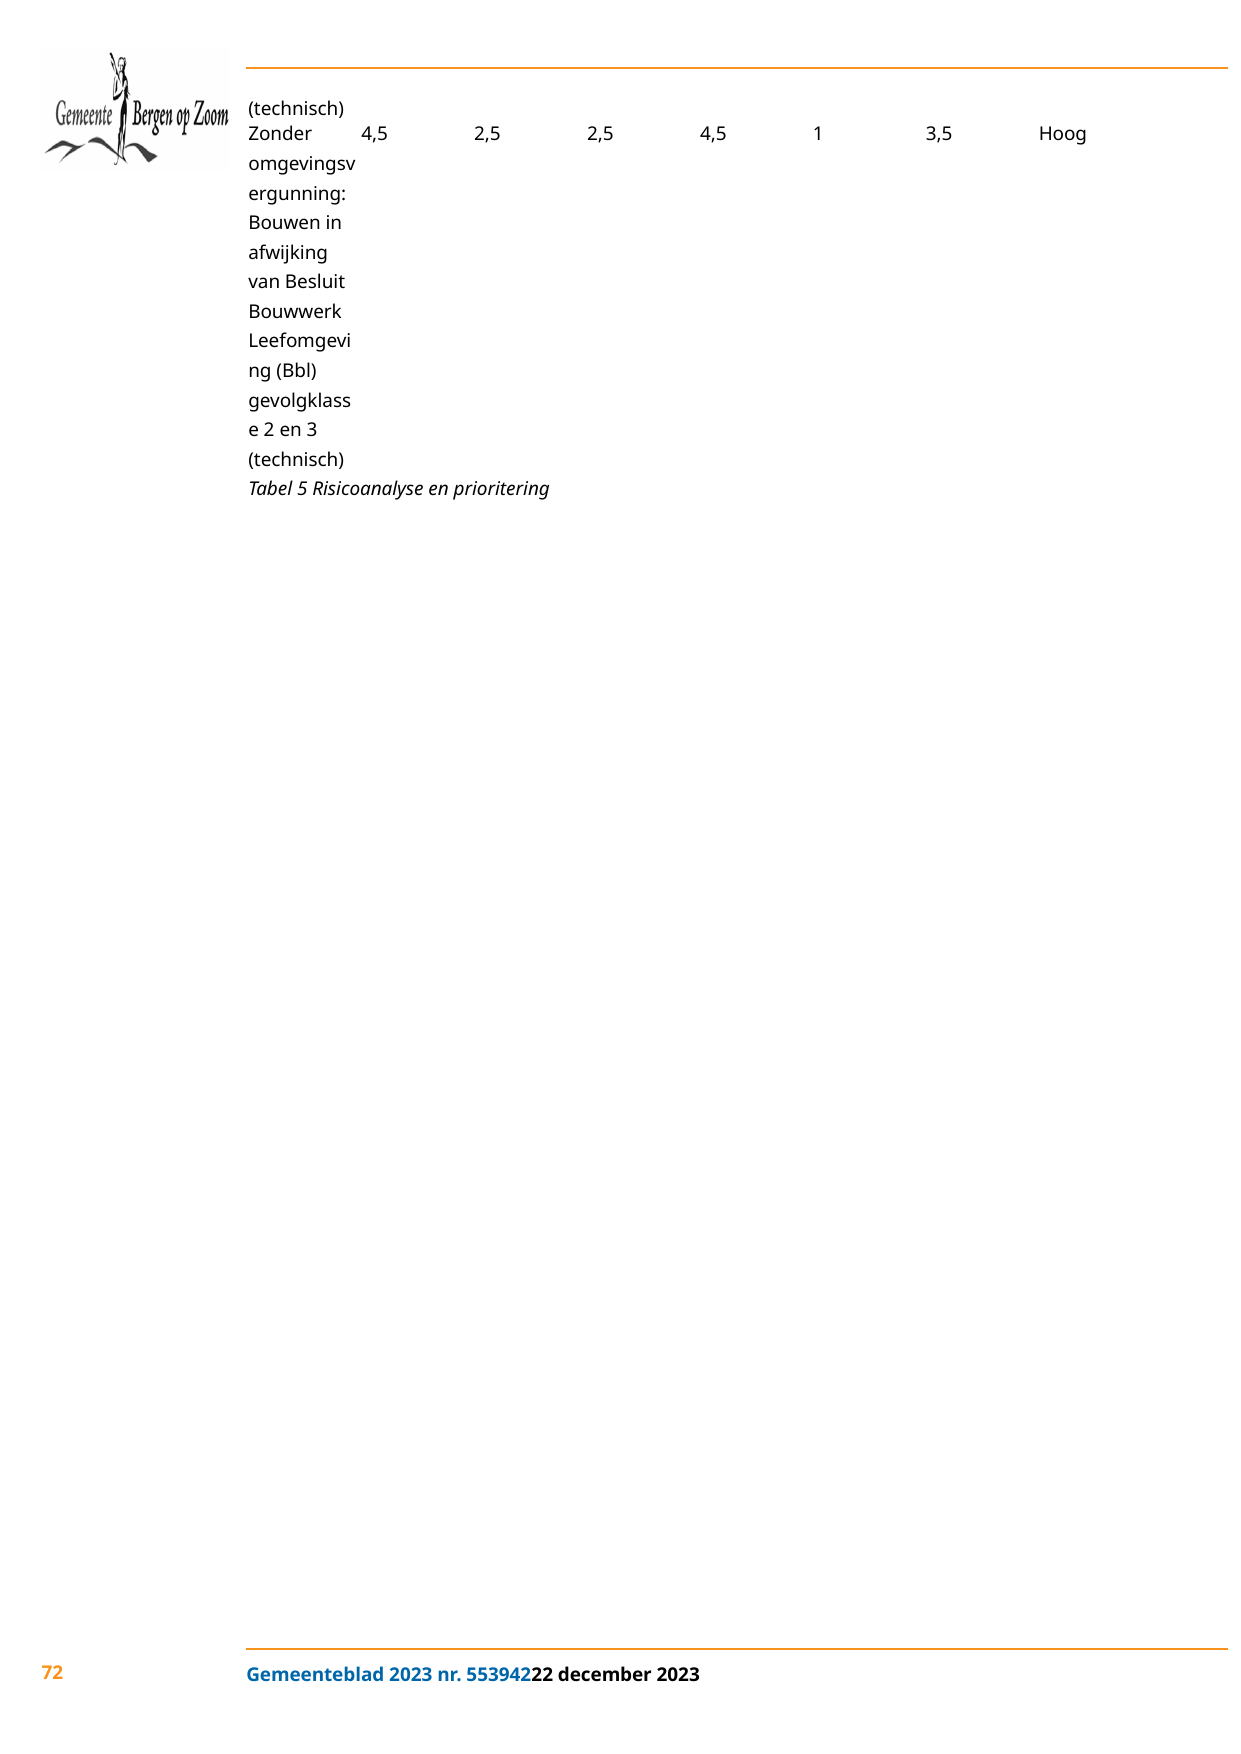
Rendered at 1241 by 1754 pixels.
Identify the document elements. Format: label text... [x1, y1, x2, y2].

table_cell [474, 95, 587, 121]
table_cell 1 [813, 121, 926, 472]
table_cell 2,5 [587, 121, 700, 472]
table_cell [361, 95, 474, 121]
table_cell Hoog [1039, 121, 1152, 472]
table_cell 4,5 [700, 121, 813, 472]
table_cell [813, 95, 926, 121]
table_cell [587, 95, 700, 121]
table_cell [926, 95, 1038, 121]
table_cell 4,5 [361, 121, 474, 472]
table_cell Zonder omgevingsvergunning: Bouwen in afwijking van Besluit Bouwwerk Leefomgeving (Bbl) gevolgklasse 2 en 3 (technisch) [248, 121, 361, 472]
text Tabel 5 Risicoanalyse en prioritering [248, 475, 1152, 501]
table_cell (technisch) [248, 95, 361, 121]
table_cell [1039, 95, 1152, 121]
table_cell 3,5 [926, 121, 1038, 472]
table_cell [700, 95, 813, 121]
picture [41, 47, 231, 172]
table_cell 2,5 [474, 121, 587, 472]
